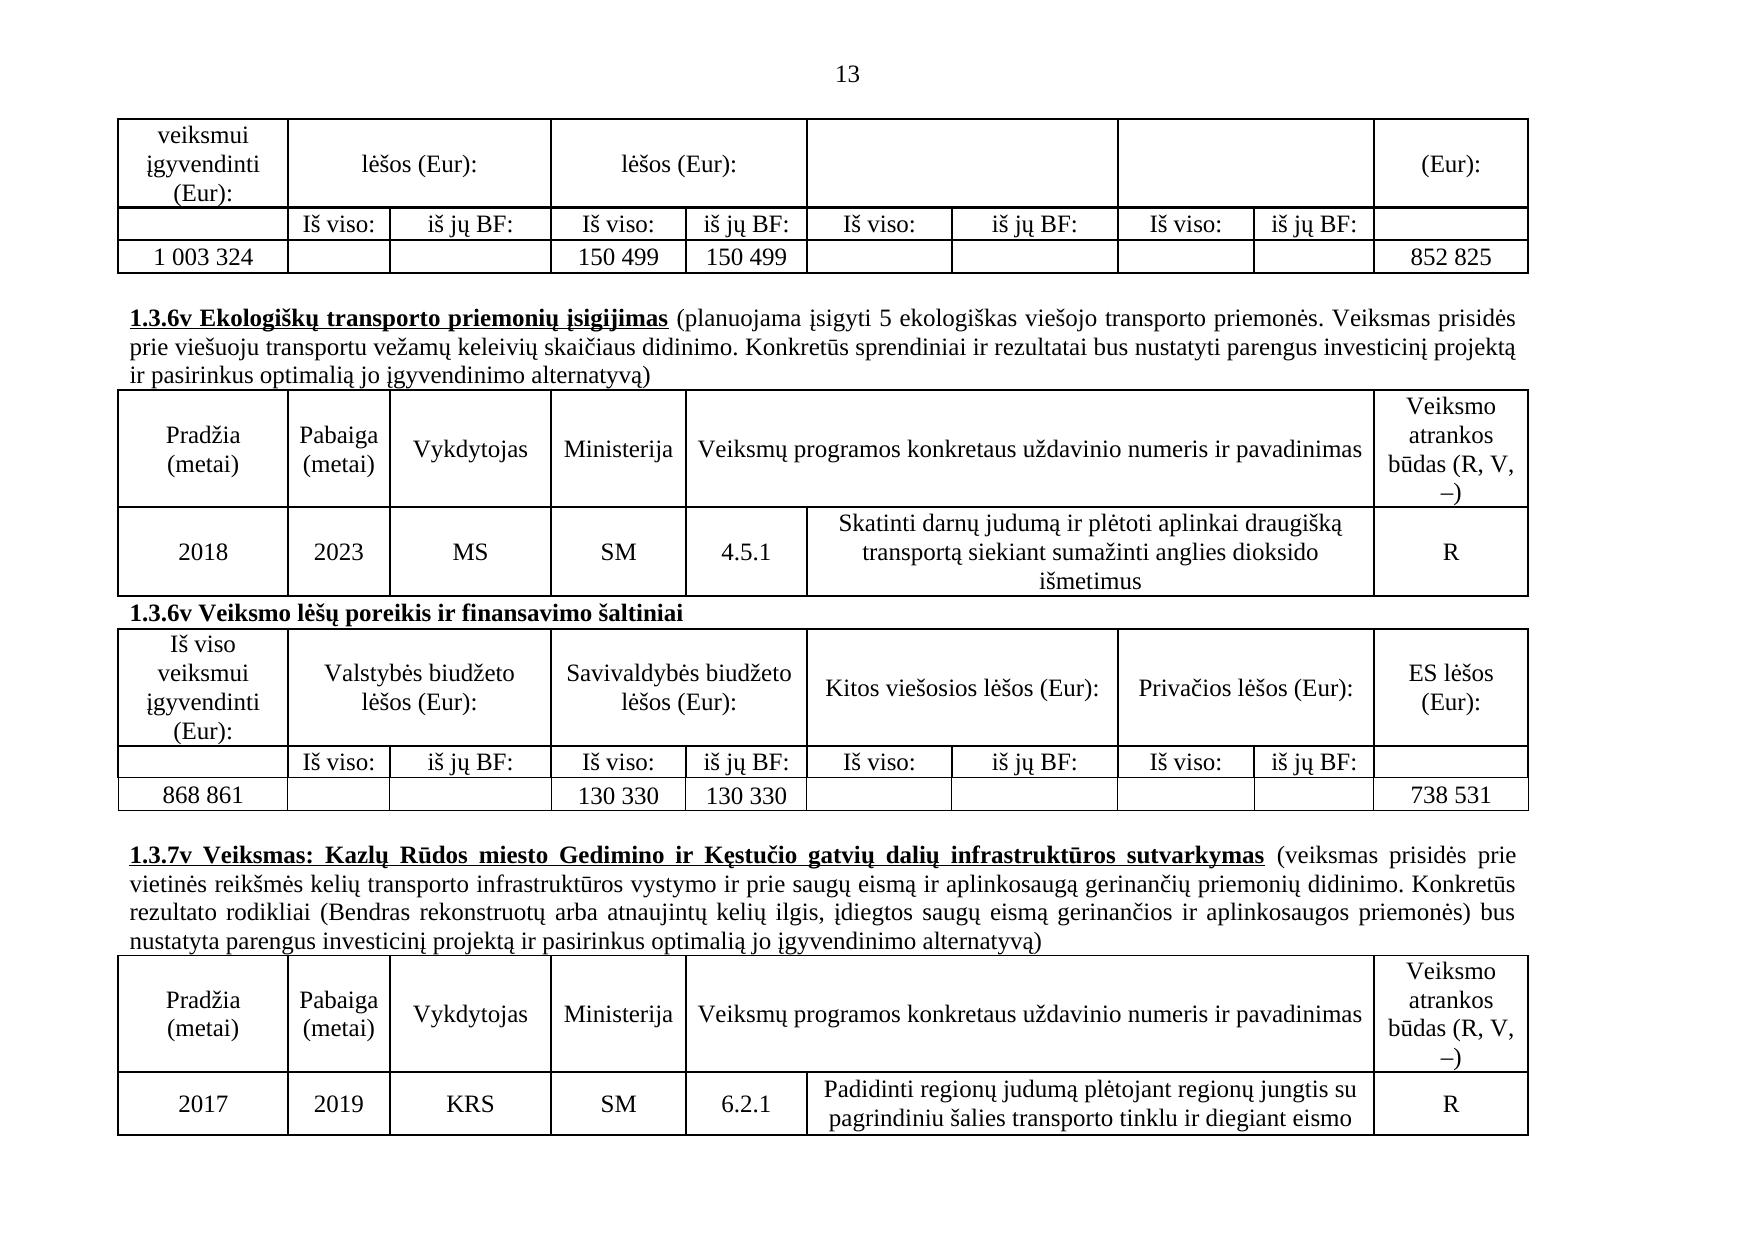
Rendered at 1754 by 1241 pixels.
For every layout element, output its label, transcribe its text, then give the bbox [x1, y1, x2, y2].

table_cell [1530, 595, 1553, 627]
table_cell iš jų BF: [953, 747, 1117, 777]
table_cell [1530, 955, 1553, 1071]
table_cell Pradžia (metai) [119, 391, 287, 506]
table_cell 1.3.7v Veiksmas: Kazlų Rūdos miesto Gedimino ir Kęstučio gatvių dalių infrastruktūros sutvarkymas (veiksmas prisidės prie vietinės reikšmės kelių transporto infrastruktūros vystymo ir prie saugų eismą ir aplinkosaugą gerinančių priemonių didinimo. Konkretūs rezultato rodikliai (Bendras rekonstruotų arba atnaujintų kelių ilgis, įdiegtos saugų eismą gerinančios ir aplinkosaugos priemonės) bus nustatyta parengus investicinį projektą ir pasirinkus optimalią jo įgyvendinimo alternatyvą) [118, 811, 1528, 955]
table_cell R [1375, 1073, 1527, 1133]
table_cell Pabaiga (metai) [289, 956, 389, 1071]
table_cell KRS [391, 1073, 550, 1133]
table_cell [119, 747, 287, 777]
table_cell [1553, 206, 1577, 239]
table_cell Savivaldybės biudžeto lėšos (Eur): [552, 630, 806, 744]
table_cell [289, 241, 389, 272]
table_cell [1553, 506, 1577, 594]
table_cell Iš viso: [808, 747, 951, 777]
table_cell 130 330 [686, 778, 806, 810]
table_cell [1553, 1071, 1577, 1133]
table_cell 738 531 [1374, 778, 1528, 810]
table_cell [1553, 239, 1577, 272]
table_cell 1 003 324 [119, 241, 287, 272]
table_cell Ministerija [552, 956, 685, 1071]
table_cell 868 861 [119, 778, 287, 810]
table_cell Veiksmo atrankos būdas (R, V, –) [1375, 956, 1527, 1071]
table_cell 2017 [119, 1073, 287, 1133]
table_cell Iš viso: [552, 209, 685, 239]
table_cell Ministerija [552, 391, 685, 506]
table_cell veiksmui įgyvendinti (Eur): [119, 120, 287, 206]
table_cell [1530, 239, 1553, 272]
table_cell Iš viso: [1119, 747, 1253, 777]
table_cell [1530, 506, 1553, 594]
table_cell [1553, 955, 1577, 1071]
table_cell Veiksmų programos konkretaus uždavinio numeris ir pavadinimas [687, 391, 1373, 506]
table_cell [288, 778, 389, 810]
table_cell lėšos (Eur): [552, 120, 806, 206]
table_cell Privačios lėšos (Eur): [1119, 630, 1373, 744]
table_cell iš jų BF: [1255, 747, 1373, 777]
table_cell [1530, 810, 1553, 955]
table_cell R [1375, 508, 1527, 594]
table_cell [1530, 389, 1553, 506]
table_cell Vykdytojas [391, 956, 550, 1071]
table_cell [1119, 120, 1373, 206]
table_cell Pabaiga (metai) [289, 391, 389, 506]
table_cell 2023 [289, 508, 389, 594]
table_cell [1530, 745, 1553, 777]
table_cell [953, 241, 1117, 272]
table_cell [1530, 118, 1553, 206]
table_cell Veiksmo atrankos būdas (R, V, –) [1375, 391, 1527, 506]
table_cell 130 330 [552, 778, 685, 810]
table_cell iš jų BF: [687, 747, 806, 777]
table_cell Iš viso: [808, 209, 951, 239]
table_cell 4.5.1 [687, 508, 806, 594]
table_cell [1530, 1071, 1553, 1133]
table_cell [952, 778, 1117, 810]
table_cell Iš viso: [289, 747, 389, 777]
table_cell [808, 120, 1117, 206]
table_cell 150 499 [552, 241, 685, 272]
table_cell [808, 241, 951, 272]
table_cell [391, 241, 550, 272]
table_cell [1553, 628, 1577, 744]
table_cell 2018 [119, 508, 287, 594]
table_cell iš jų BF: [391, 209, 550, 239]
table_cell [1553, 595, 1577, 627]
table_cell [1255, 241, 1373, 272]
table_cell [1375, 209, 1527, 239]
table_cell [1553, 777, 1577, 810]
table_cell [1255, 778, 1373, 810]
table_cell lėšos (Eur): [289, 120, 550, 206]
table_cell ES lėšos (Eur): [1375, 630, 1527, 744]
table_cell Vykdytojas [391, 391, 550, 506]
table_cell [1553, 272, 1577, 389]
table_cell [390, 778, 551, 810]
table_cell [1530, 272, 1553, 389]
table_cell Veiksmų programos konkretaus uždavinio numeris ir pavadinimas [687, 956, 1373, 1071]
table_cell 6.2.1 [687, 1073, 806, 1133]
table_cell iš jų BF: [391, 747, 550, 777]
table_cell 150 499 [687, 241, 806, 272]
table_cell Skatinti darnų judumą ir plėtoti aplinkai draugišką transportą siekiant sumažinti anglies dioksido išmetimus [808, 508, 1373, 594]
table_cell Iš viso: [1119, 209, 1253, 239]
table_cell MS [391, 508, 550, 594]
table_cell iš jų BF: [1255, 209, 1373, 239]
table_cell [1118, 778, 1254, 810]
table_cell [119, 209, 287, 239]
table_cell iš jų BF: [687, 209, 806, 239]
table_cell Padidinti regionų judumą plėtojant regionų jungtis su pagrindiniu šalies transporto tinklu ir diegiant eismo [808, 1073, 1373, 1133]
table_cell [1530, 206, 1553, 239]
table_cell SM [552, 508, 685, 594]
table_cell 852 825 [1375, 241, 1527, 272]
table_cell 1.3.6v Veiksmo lėšų poreikis ir finansavimo šaltiniai [118, 597, 1528, 627]
table_cell [1553, 389, 1577, 506]
table_cell [1530, 777, 1553, 810]
table_cell [1553, 745, 1577, 777]
table_cell Iš viso veiksmui įgyvendinti (Eur): [119, 630, 287, 744]
table_cell [1553, 810, 1577, 955]
table_cell SM [552, 1073, 685, 1133]
table_cell [1553, 118, 1577, 206]
table_cell iš jų BF: [953, 209, 1117, 239]
table_cell [1375, 747, 1527, 777]
table_cell (Eur): [1375, 120, 1527, 206]
table_cell Iš viso: [289, 209, 389, 239]
table_cell Valstybės biudžeto lėšos (Eur): [289, 630, 550, 744]
table_cell Pradžia (metai) [119, 956, 287, 1071]
table_cell 2019 [289, 1073, 389, 1133]
table_cell 1.3.6v Ekologiškų transporto priemonių įsigijimas (planuojama įsigyti 5 ekologiškas viešojo transporto priemonės. Veiksmas prisidės prie viešuoju transportu vežamų keleivių skaičiaus didinimo. Konkretūs sprendiniai ir rezultatai bus nustatyti parengus investicinį projektą ir pasirinkus optimalią jo įgyvendinimo alternatyvą) [118, 274, 1528, 389]
table_cell [1119, 241, 1253, 272]
table_cell Kitos viešosios lėšos (Eur): [808, 630, 1117, 744]
table_cell [1530, 628, 1553, 744]
table_cell [807, 778, 951, 810]
table_cell Iš viso: [552, 747, 685, 777]
